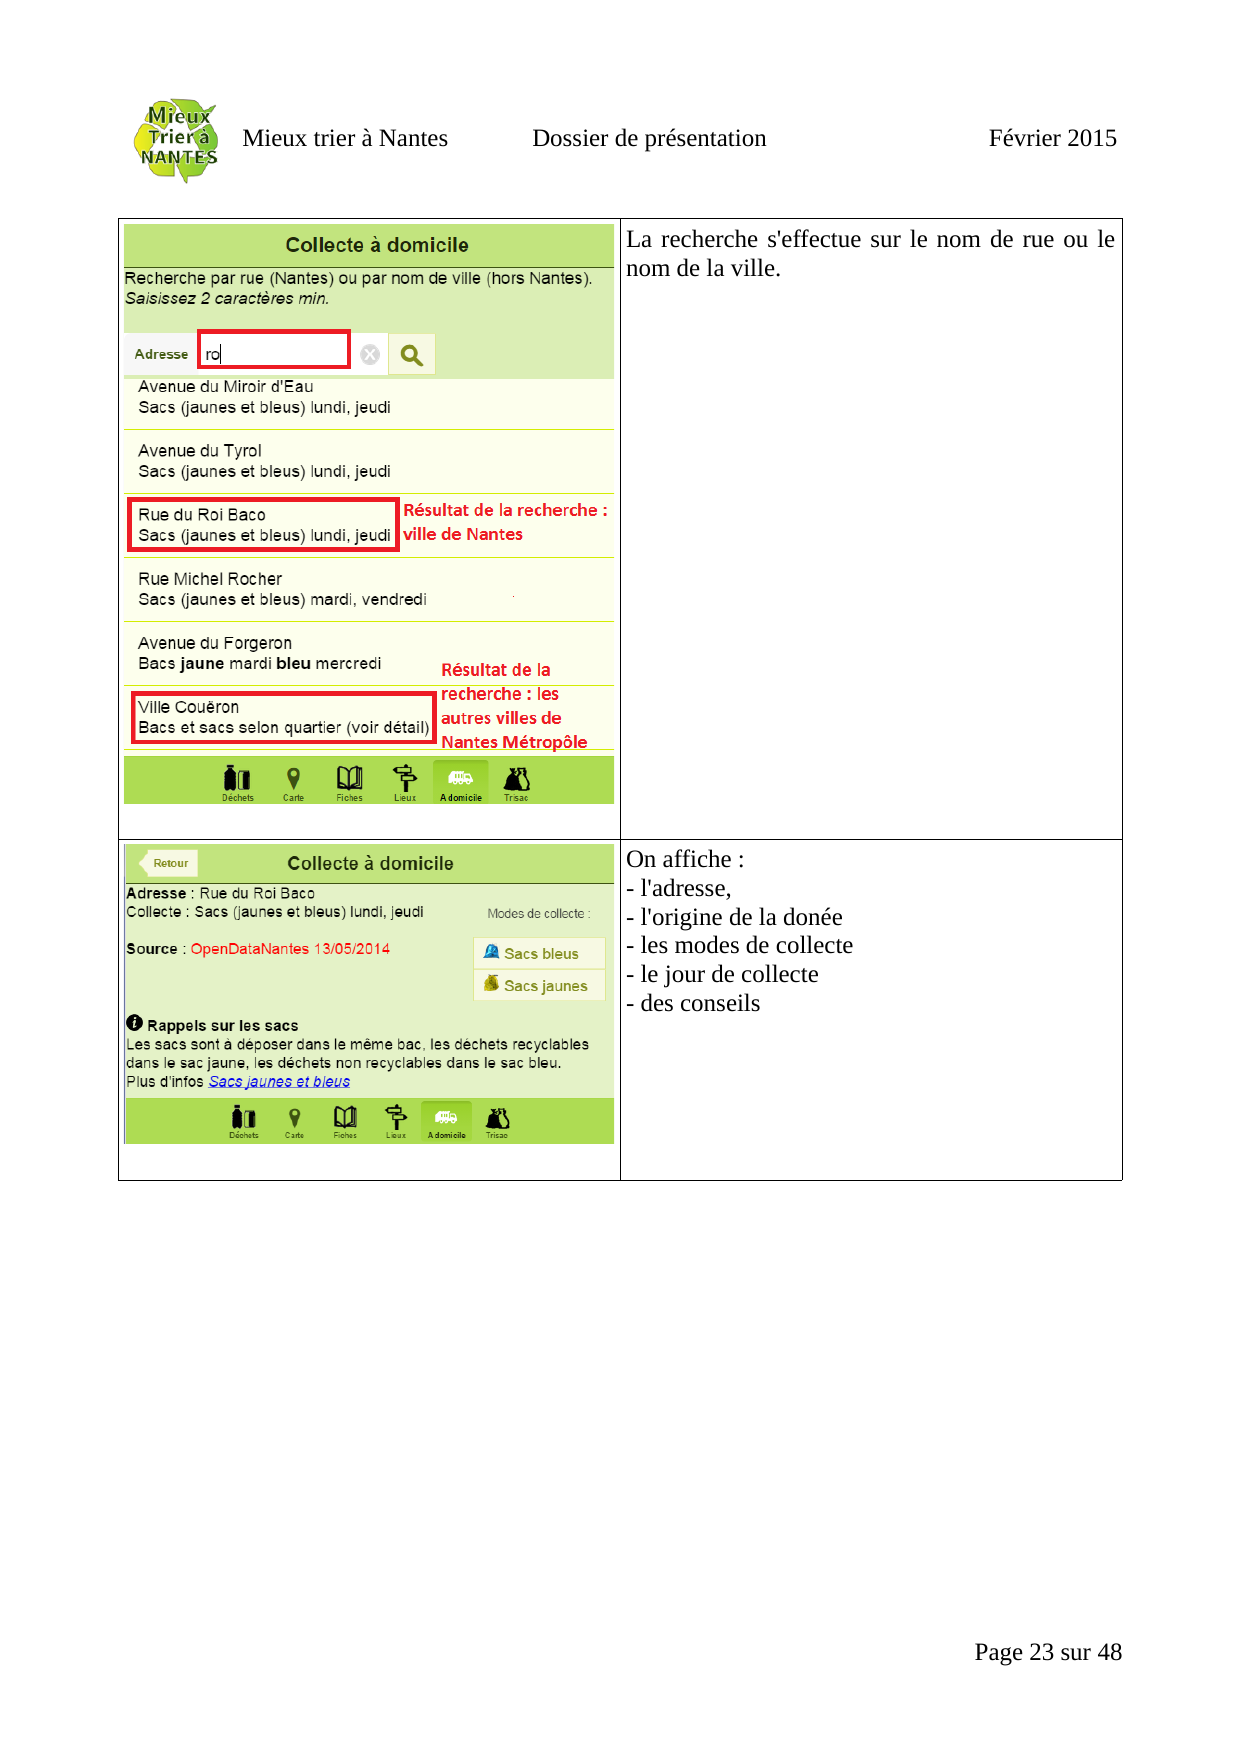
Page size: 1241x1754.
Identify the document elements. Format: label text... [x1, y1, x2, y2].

table_cell [119, 840, 620, 1180]
table_cell La recherche s'effectue sur le nom de rue ou le nom de la ville. [621, 219, 1122, 838]
table_cell [119, 219, 620, 838]
table_cell On affiche : - l'adresse, - l'origine de la donée - les modes de collecte - le jour de collecte - des conseils [621, 840, 1122, 1180]
picture [131, 95, 221, 185]
